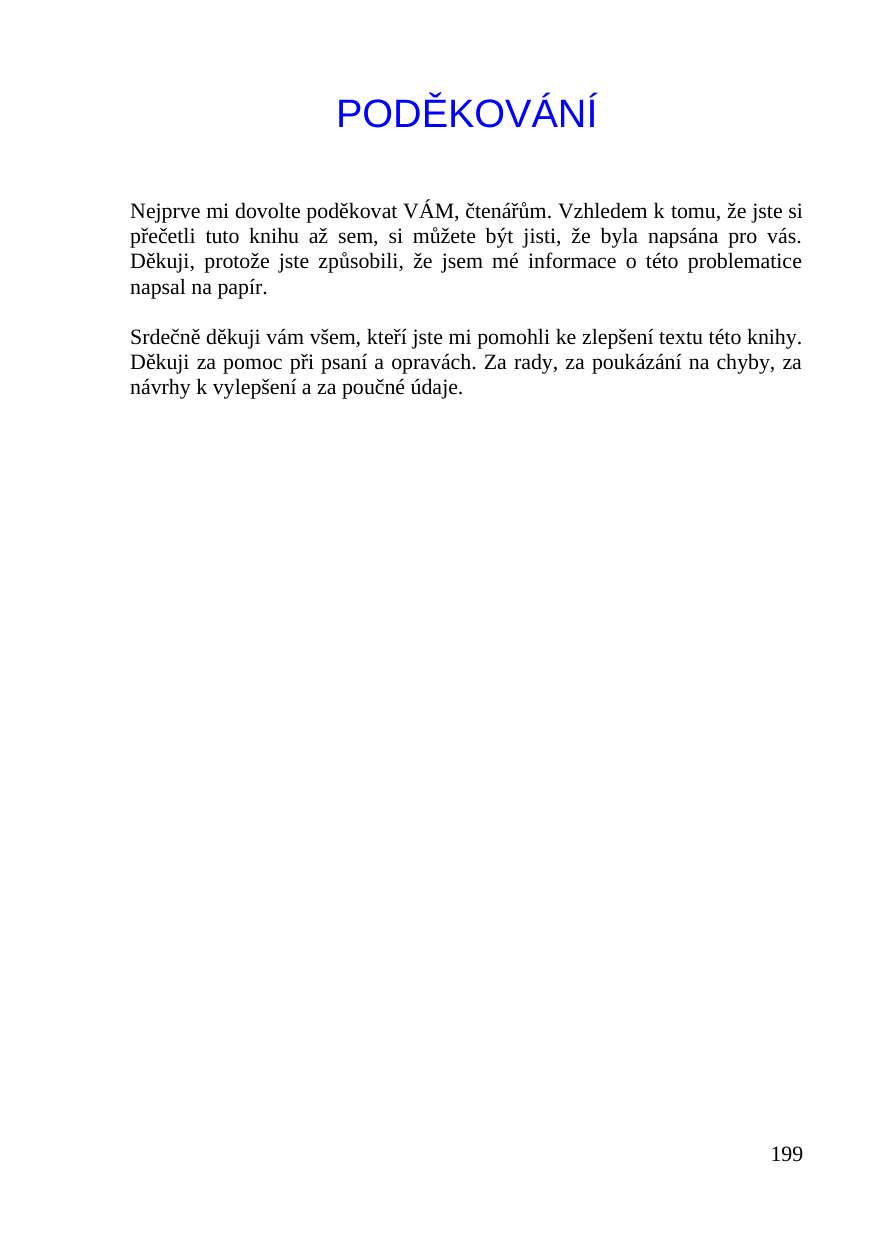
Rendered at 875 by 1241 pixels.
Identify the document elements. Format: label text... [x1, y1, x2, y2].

subtitle PODĚKOVÁNÍ [130, 90, 803, 136]
text Srdečně děkuji vám všem, kteří jste mi pomohli ke zlepšení textu této knihy. Děkuji za pomoc při psaní a opravách. Za rady, za poukázání na chyby, za návrhy k vylepšení a za poučné údaje. [130, 324, 803, 399]
text Nejprve mi dovolte poděkovat VÁM, čtenářům. Vzhledem k tomu, že jste si přečetli tuto knihu až sem, si můžete být jisti, že byla napsána pro vás. Děkuji, protože jste způsobili, že jsem mé informace o této problematice napsal na papír. [130, 198, 803, 299]
